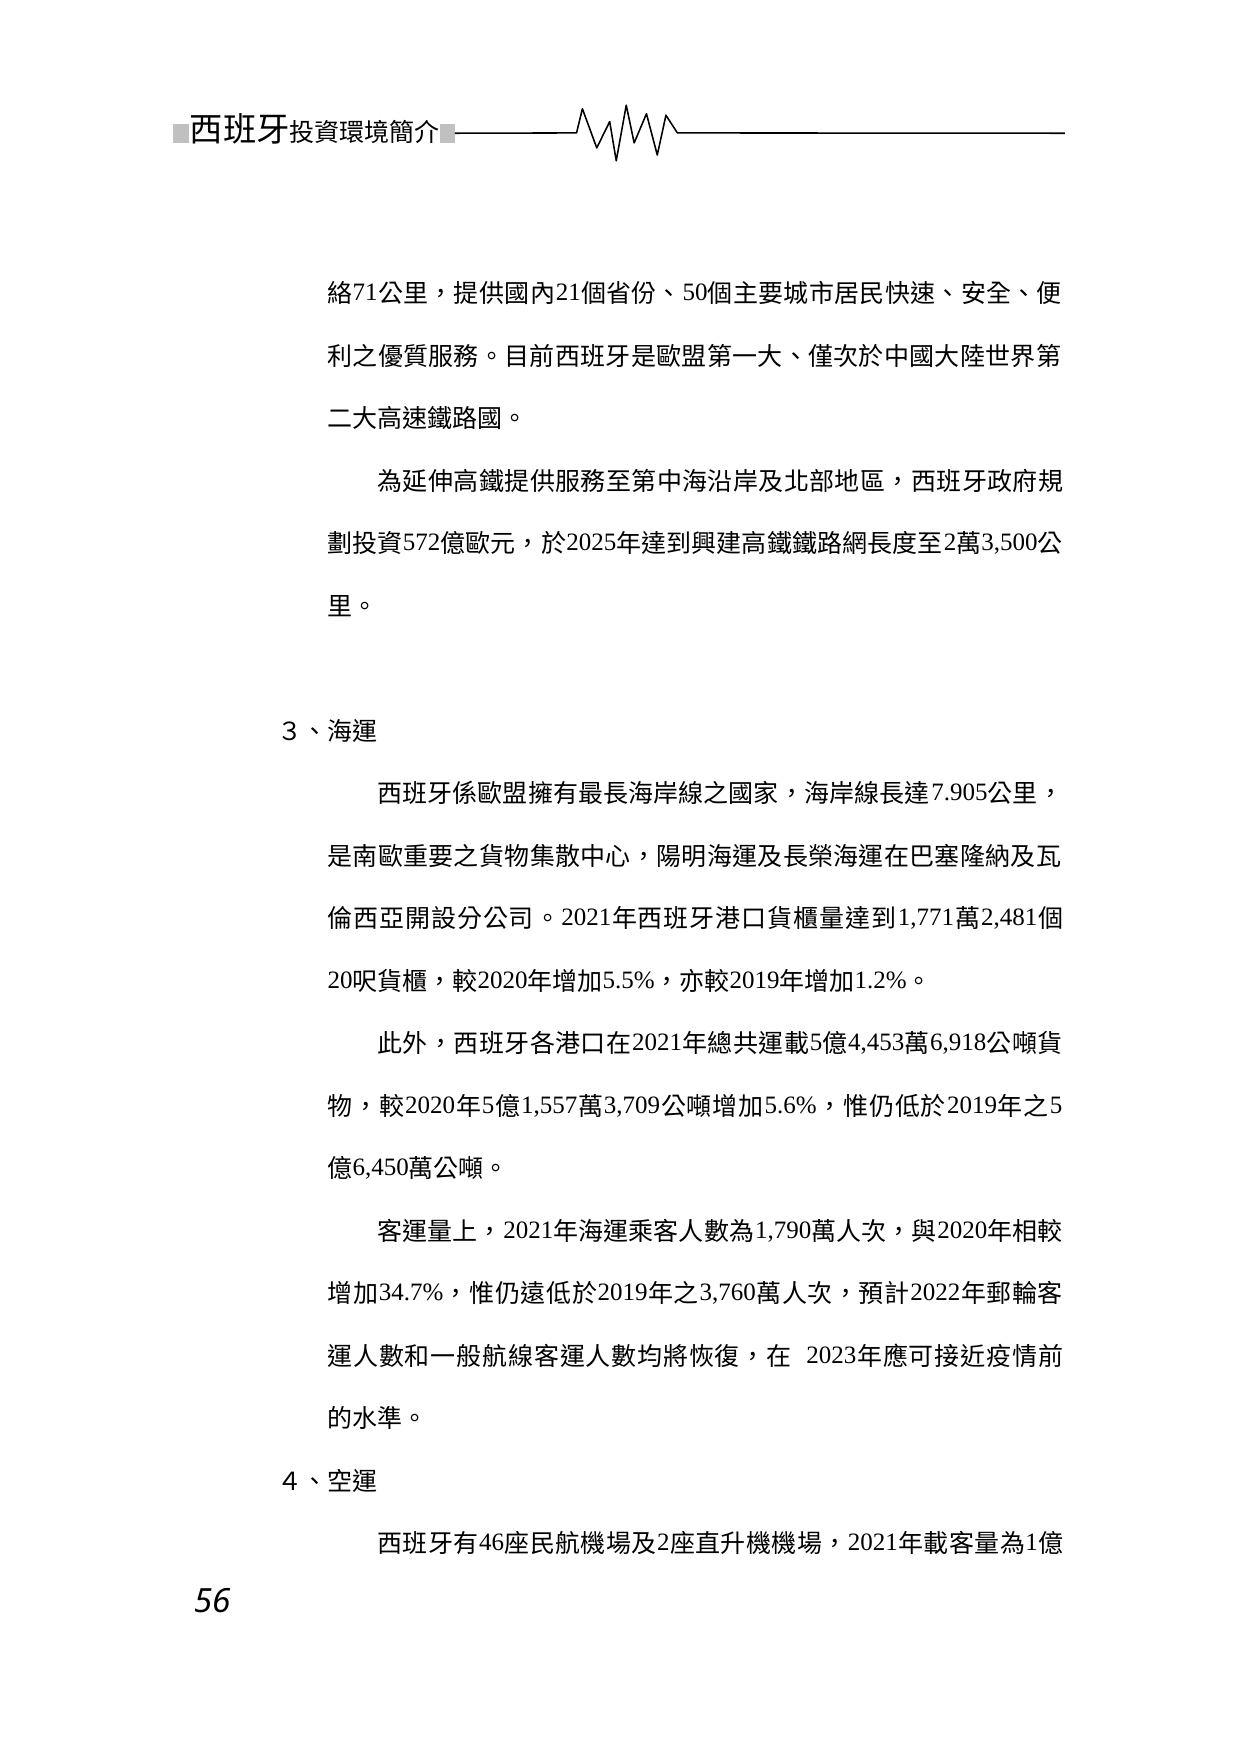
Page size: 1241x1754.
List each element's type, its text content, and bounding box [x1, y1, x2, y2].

text 客運量上，2021年海運乘客人數為1,790萬人次，與2020年相較增加34.7%，惟仍遠低於2019年之3,760萬人次，預計2022年郵輪客運人數和一般航線客運人數均將恢復，在 2023年應可接近疫情前的水準。 [327, 1188, 1063, 1438]
text 為延伸高鐵提供服務至第中海沿岸及北部地區，西班牙政府規劃投資572億歐元，於2025年達到興建高鐵鐵路網長度至2萬3,500公里。 [327, 438, 1063, 625]
text 西班牙係歐盟擁有最長海岸線之國家，海岸線長達7.905公里，是南歐重要之貨物集散中心，陽明海運及長榮海運在巴塞隆納及瓦倫西亞開設分公司。2021年西班牙港口貨櫃量達到1,771萬2,481個20呎貨櫃，較2020年增加5.5%，亦較2019年增加1.2%。 [327, 750, 1063, 1000]
text ３、海運 [277, 688, 1063, 750]
text ４、空運 [277, 1438, 1063, 1500]
text 此外，西班牙各港口在2021年總共運載5億4,453萬6,918公噸貨物，較2020年5億1,557萬3,709公噸增加5.6%，惟仍低於2019年之5億6,450萬公噸。 [327, 1000, 1063, 1188]
text 絡71公里，提供國內21個省份、50個主要城市居民快速、安全、便利之優質服務。目前西班牙是歐盟第一大、僅次於中國大陸世界第二大高速鐵路國。 [327, 250, 1063, 438]
text 西班牙有46座民航機場及2座直升機機場，2021年載客量為1億 [327, 1500, 1063, 1563]
